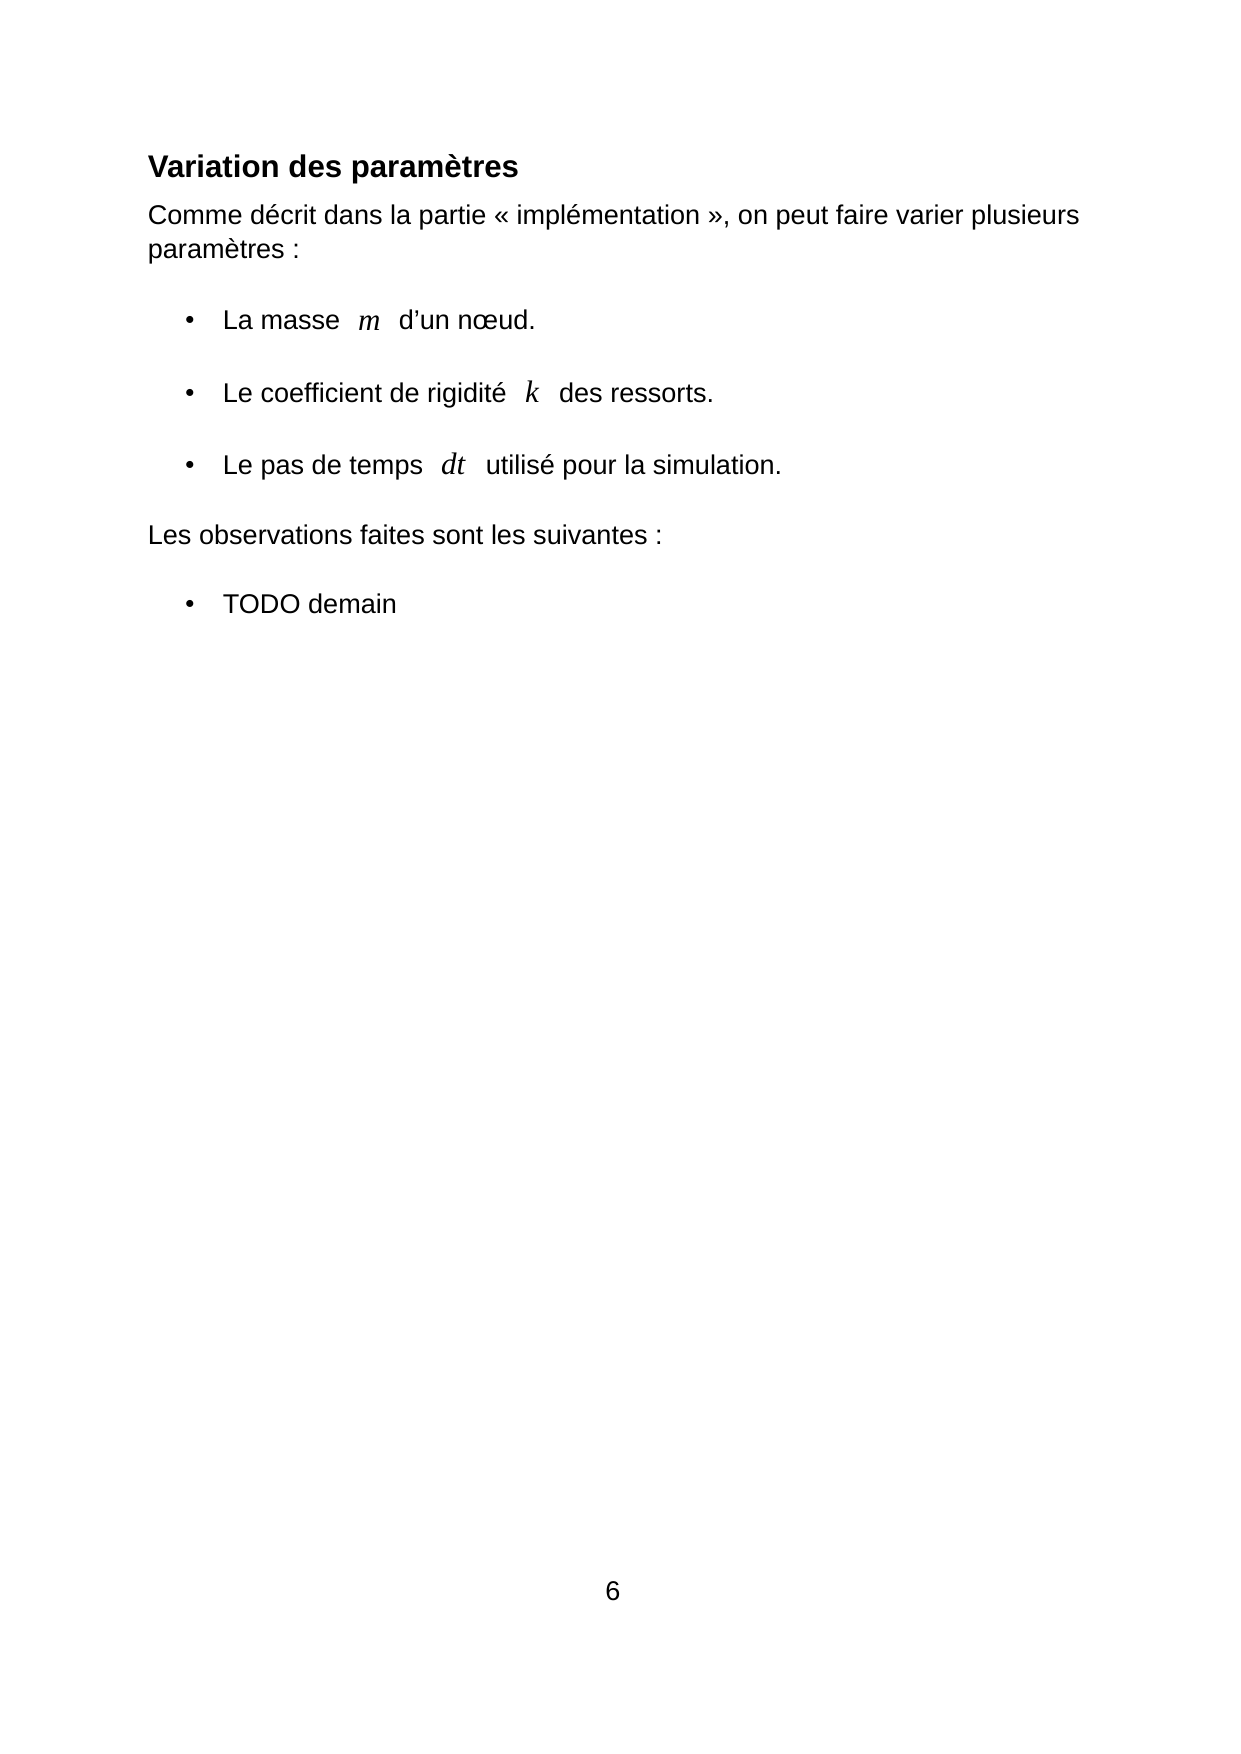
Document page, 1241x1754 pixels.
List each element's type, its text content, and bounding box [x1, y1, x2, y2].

text Comme décrit dans la partie « implémentation », on peut faire varier plusieurs paramètres : [148, 199, 1093, 264]
text Variation des paramètres [148, 148, 1093, 183]
text Les observations faites sont les suivantes : [148, 519, 1093, 551]
list Le coefficient de rigiditédes ressorts. [185, 374, 1093, 409]
list La massed’un nœud. [185, 302, 1093, 336]
list TODO demain [185, 588, 1093, 620]
list Le pas de tempsutilisé pour la simulation. [185, 447, 1093, 481]
